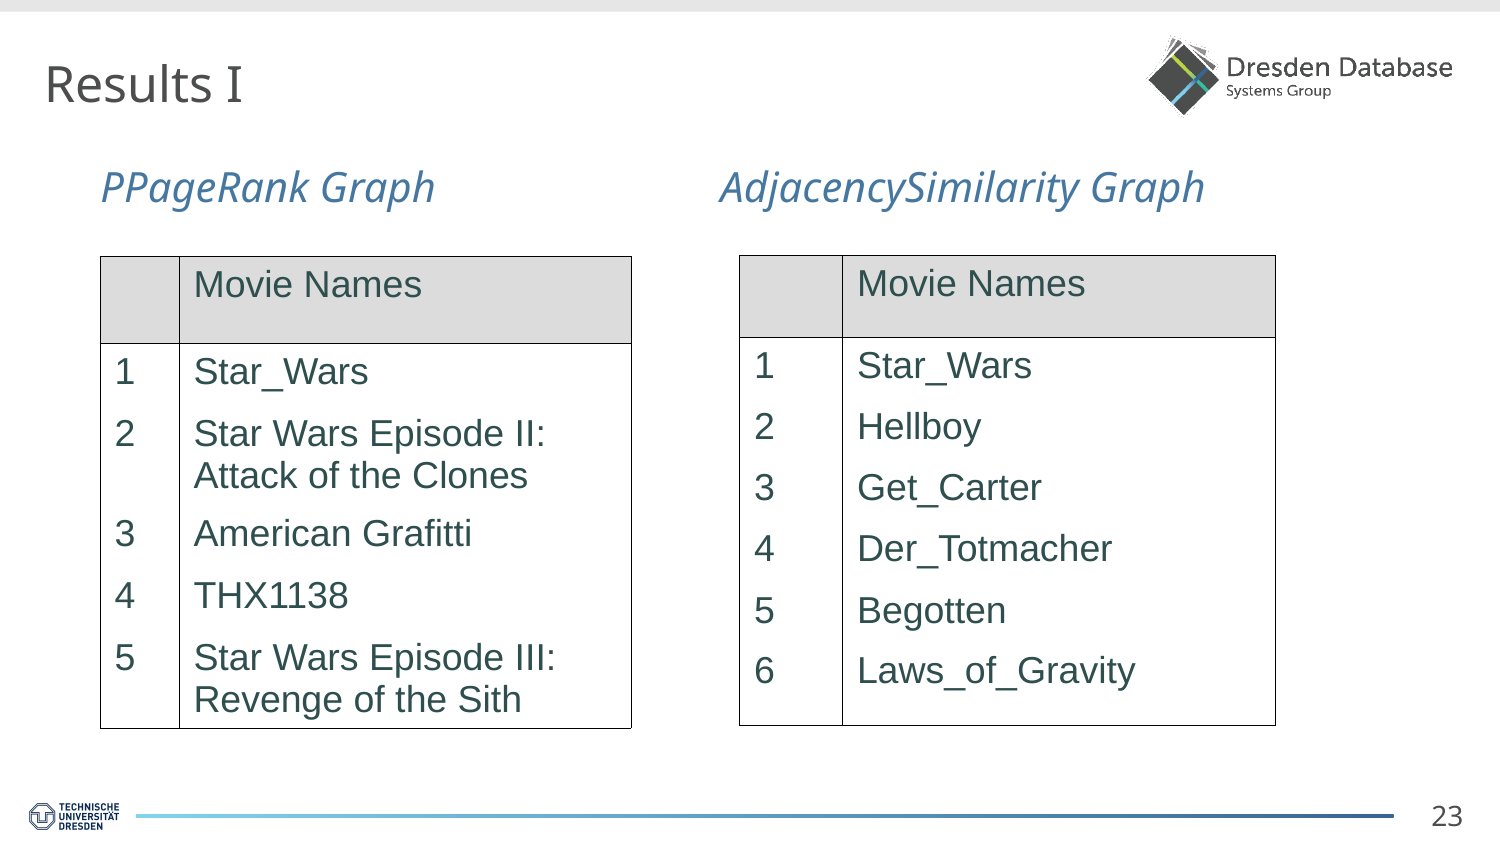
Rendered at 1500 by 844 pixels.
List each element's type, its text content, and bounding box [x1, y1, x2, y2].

table_cell 6 [740, 642, 842, 725]
table_cell Star Wars Episode III: Revenge of the Sith [180, 629, 631, 728]
table_header Movie Names [180, 257, 631, 343]
title Results I [29, 47, 1093, 118]
table_cell Der_Totmacher [843, 520, 1275, 581]
table_header [101, 257, 179, 343]
table_cell 5 [101, 629, 179, 728]
picture [1145, 35, 1453, 118]
table_cell THX1138 [180, 567, 631, 629]
table_cell American Grafitti [180, 505, 631, 567]
picture [29, 803, 119, 830]
table_cell 2 [740, 398, 842, 459]
list AdjacencySimilarity Graph [720, 159, 1394, 201]
table_cell 2 [101, 405, 179, 505]
table_cell Get_Carter [843, 459, 1275, 520]
table_cell 5 [740, 581, 842, 642]
list PPageRank Graph [100, 159, 804, 780]
table_cell Hellboy [843, 398, 1275, 459]
table_cell 4 [740, 520, 842, 581]
table_cell 3 [101, 505, 179, 567]
table_cell Begotten [843, 581, 1275, 642]
table_cell 4 [101, 567, 179, 629]
table_cell Laws_of_Gravity [843, 642, 1275, 725]
table_cell 1 [101, 344, 179, 405]
table_cell Star Wars Episode II: Attack of the Clones [180, 405, 631, 505]
table_cell Star_Wars [180, 344, 631, 405]
table_cell Star_Wars [843, 338, 1275, 398]
table_header [740, 256, 842, 337]
table_cell 3 [740, 459, 842, 520]
table_cell 1 [740, 338, 842, 398]
table_header Movie Names [843, 256, 1275, 337]
